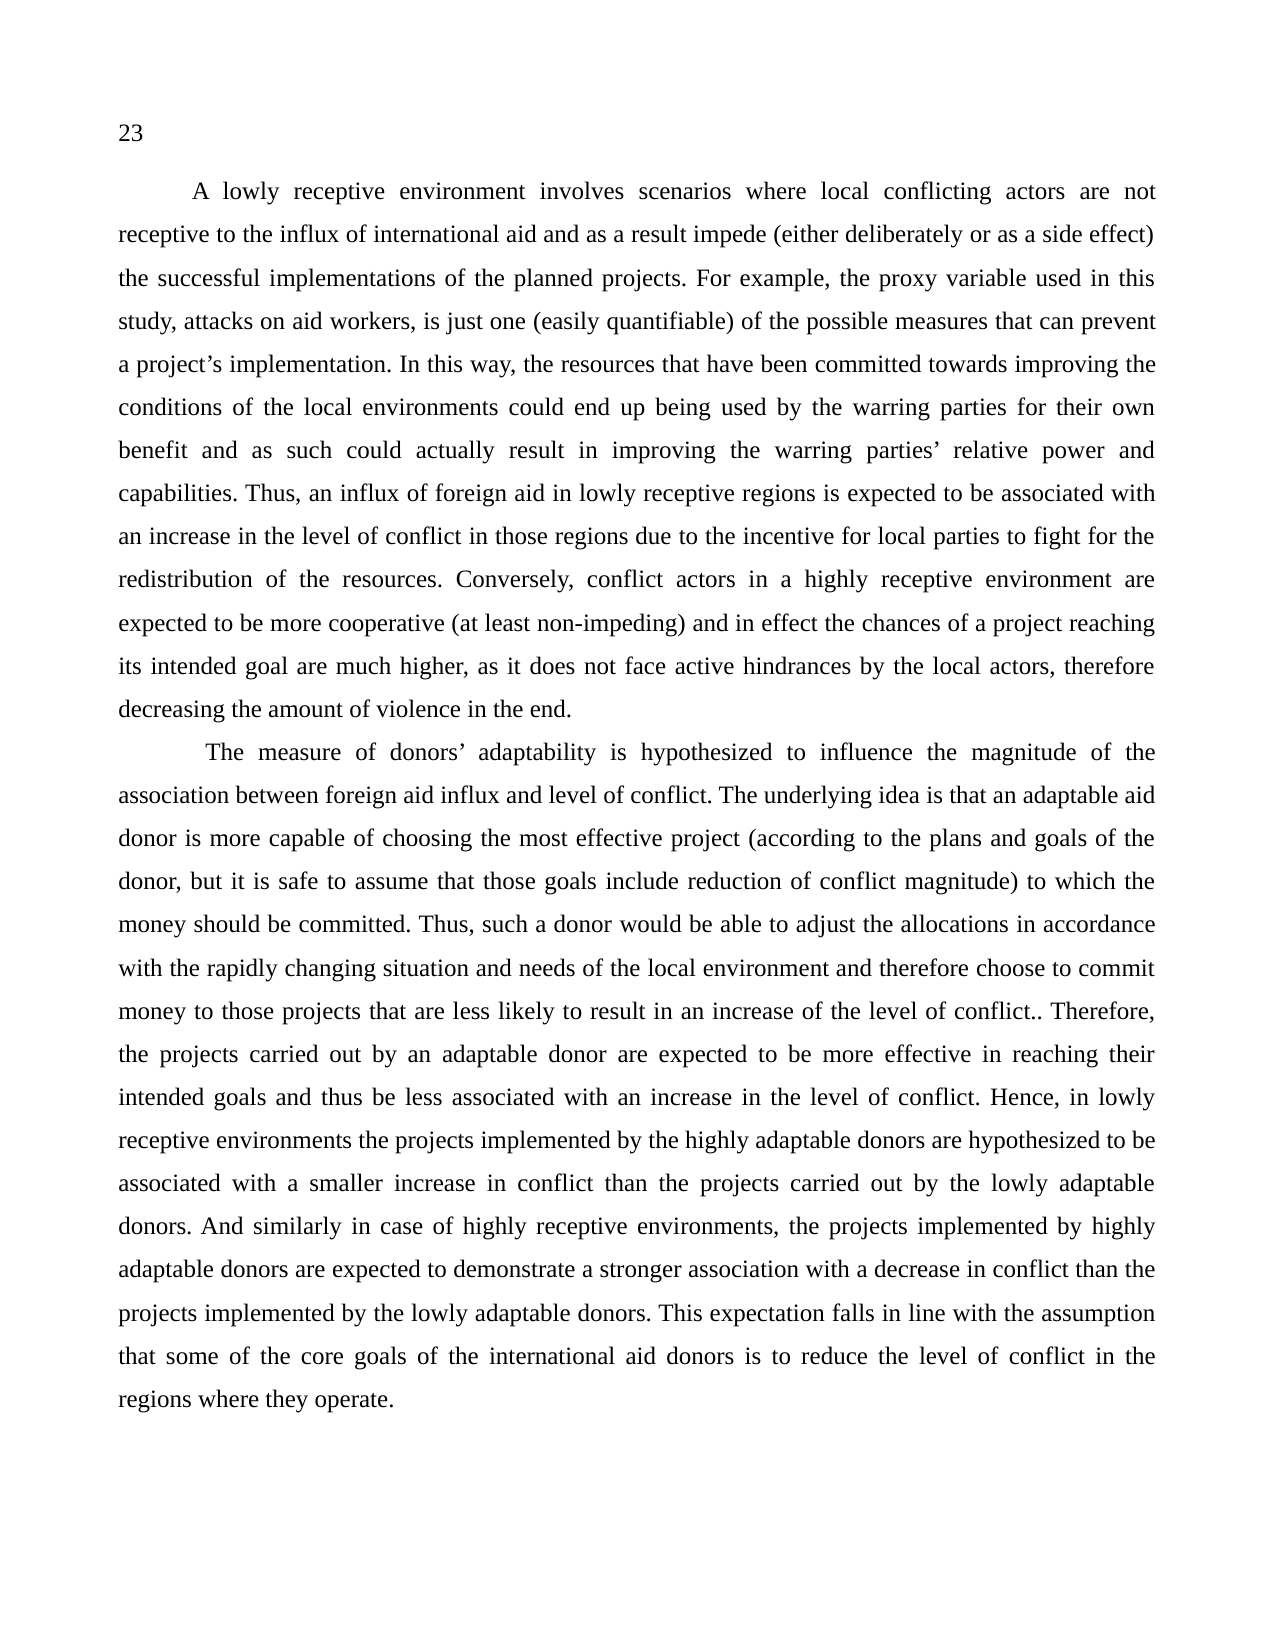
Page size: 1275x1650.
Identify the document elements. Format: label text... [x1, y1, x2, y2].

text The measure of donors’ adaptability is hypothesized to influence the magnitude of the association between foreign aid influx and level of conflict. The underlying idea is that an adaptable aid donor is more capable of choosing the most effective project (according to the plans and goals of the donor, but it is safe to assume that those goals include reduction of conflict magnitude) to which the money should be committed. Thus, such a donor would be able to adjust the allocations in accordance with the rapidly changing situation and needs of the local environment and therefore choose to commit money to those projects that are less likely to result in an increase of the level of conflict.. Therefore, the projects carried out by an adaptable donor are expected to be more effective in reaching their intended goals and thus be less associated with an increase in the level of conflict. Hence, in lowly receptive environments the projects implemented by the highly adaptable donors are hypothesized to be associated with a smaller increase in conflict than the projects carried out by the lowly adaptable donors. And similarly in case of highly receptive environments, the projects implemented by highly adaptable donors are expected to demonstrate a stronger association with a decrease in conflict than the projects implemented by the lowly adaptable donors. This expectation falls in line with the assumption that some of the core goals of the international aid donors is to reduce the level of conflict in the regions where they operate. [118, 737, 1157, 1413]
text A lowly receptive environment involves scenarios where local conflicting actors are not receptive to the influx of international aid and as a result impede (either deliberately or as a side effect) the successful implementations of the planned projects. For example, the proxy variable used in this study, attacks on aid workers, is just one (easily quantifiable) of the possible measures that can prevent a project’s implementation. In this way, the resources that have been committed towards improving the conditions of the local environments could end up being used by the warring parties for their own benefit and as such could actually result in improving the warring parties’ relative power and capabilities. Thus, an influx of foreign aid in lowly receptive regions is expected to be associated with an increase in the level of conflict in those regions due to the incentive for local parties to fight for the redistribution of the resources. Conversely, conflict actors in a highly receptive environment are expected to be more cooperative (at least non-impeding) and in effect the chances of a project reaching its intended goal are much higher, as it does not face active hindrances by the local actors, therefore decreasing the amount of violence in the end. [118, 176, 1157, 723]
